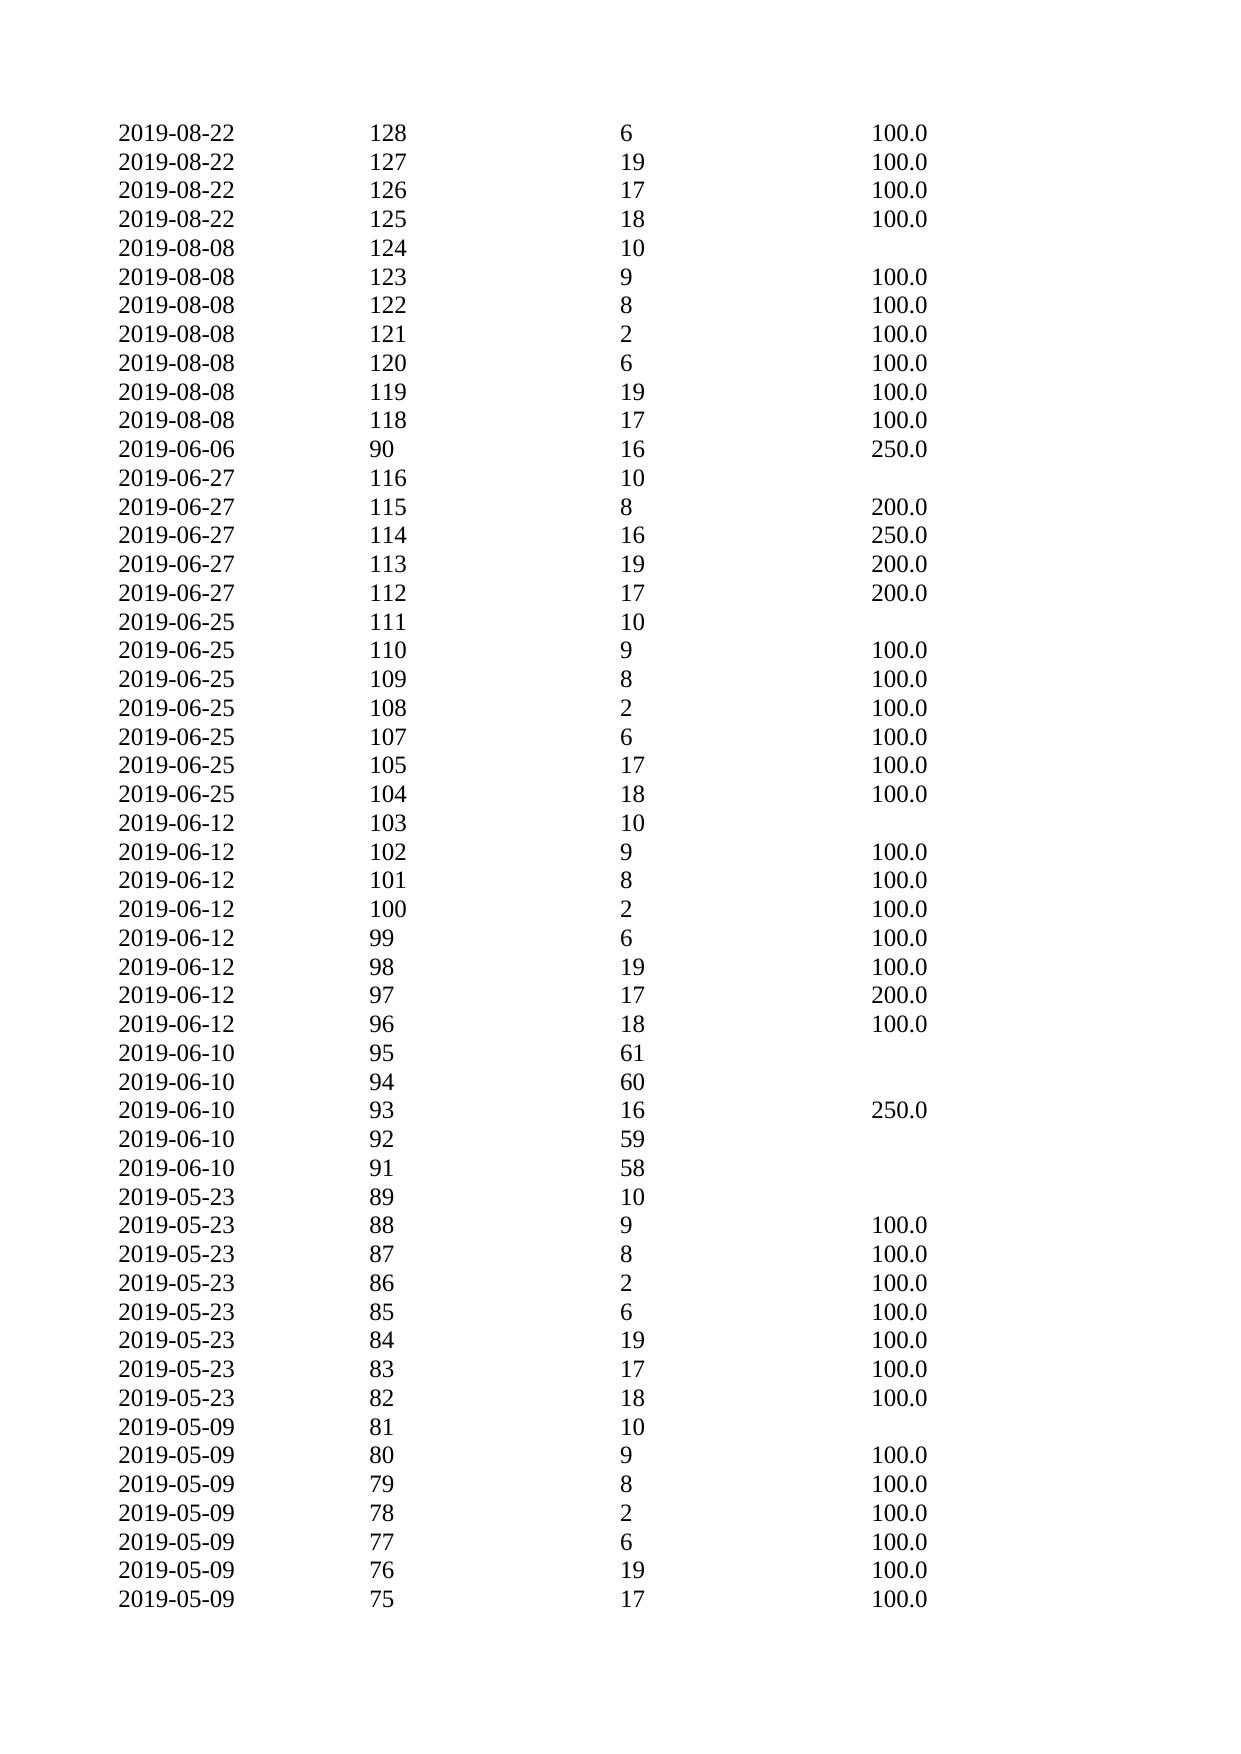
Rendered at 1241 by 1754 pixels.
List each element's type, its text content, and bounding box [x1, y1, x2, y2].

table_cell 100.0 [871, 866, 1122, 894]
table_cell 2019-05-09 [118, 1556, 369, 1584]
table_cell 8 [620, 1469, 871, 1498]
table_cell 83 [369, 1354, 620, 1383]
table_cell 102 [369, 837, 620, 866]
table_cell 2019-06-12 [118, 981, 369, 1009]
table_cell 9 [620, 837, 871, 866]
table_cell 10 [620, 607, 871, 636]
table_cell 200.0 [871, 549, 1122, 578]
table_cell 116 [369, 463, 620, 492]
table_cell 200.0 [871, 981, 1122, 1009]
table_cell 100.0 [871, 291, 1122, 319]
table_cell 2 [620, 1268, 871, 1297]
table_cell 120 [369, 348, 620, 377]
table_cell [871, 607, 1122, 636]
table_cell [871, 233, 1122, 262]
table_cell 2019-06-25 [118, 636, 369, 664]
table_cell 100.0 [871, 1584, 1122, 1613]
table_cell 2019-05-23 [118, 1383, 369, 1412]
table_cell [871, 808, 1122, 837]
table_cell 17 [620, 751, 871, 779]
table_cell 2019-06-12 [118, 866, 369, 894]
table_cell 2019-08-22 [118, 176, 369, 204]
table_cell 2019-05-23 [118, 1268, 369, 1297]
table_cell 8 [620, 492, 871, 521]
table_cell 100.0 [871, 1297, 1122, 1326]
table_cell 95 [369, 1038, 620, 1067]
table_cell 2 [620, 693, 871, 722]
table_cell 100.0 [871, 147, 1122, 176]
table_cell 100.0 [871, 377, 1122, 406]
table_cell 100.0 [871, 1354, 1122, 1383]
table_cell 100.0 [871, 1211, 1122, 1239]
table_cell 17 [620, 1354, 871, 1383]
table_cell 91 [369, 1153, 620, 1182]
table_cell [871, 1182, 1122, 1211]
table_cell 100.0 [871, 319, 1122, 348]
table_cell 92 [369, 1124, 620, 1153]
table_cell 2019-06-25 [118, 751, 369, 779]
table_cell 100.0 [871, 1239, 1122, 1268]
table_cell 2 [620, 894, 871, 923]
table_cell 2019-06-12 [118, 1009, 369, 1038]
table_cell 10 [620, 1412, 871, 1441]
table_cell [871, 1412, 1122, 1441]
table_cell 105 [369, 751, 620, 779]
table_cell 125 [369, 204, 620, 233]
table_cell 10 [620, 463, 871, 492]
table_cell 2019-06-27 [118, 578, 369, 607]
table_cell 128 [369, 118, 620, 147]
table_cell 2019-06-12 [118, 808, 369, 837]
table_cell 19 [620, 147, 871, 176]
table_cell 2 [620, 319, 871, 348]
table_cell 6 [620, 1297, 871, 1326]
table_cell 18 [620, 1009, 871, 1038]
table_cell 100.0 [871, 1009, 1122, 1038]
table_cell 97 [369, 981, 620, 1009]
table_cell 100.0 [871, 693, 1122, 722]
table_cell 2019-05-09 [118, 1584, 369, 1613]
table_cell 200.0 [871, 578, 1122, 607]
table_cell 89 [369, 1182, 620, 1211]
table_cell 2019-06-12 [118, 894, 369, 923]
table_cell 2019-06-25 [118, 607, 369, 636]
table_cell 122 [369, 291, 620, 319]
table_cell 103 [369, 808, 620, 837]
table_cell 19 [620, 1326, 871, 1354]
table_cell 2019-05-23 [118, 1297, 369, 1326]
table_cell 2019-05-09 [118, 1412, 369, 1441]
table_cell 17 [620, 578, 871, 607]
table_cell 2019-06-25 [118, 779, 369, 808]
table_cell 98 [369, 952, 620, 981]
table_cell 112 [369, 578, 620, 607]
table_cell 2019-05-23 [118, 1211, 369, 1239]
table_cell [871, 463, 1122, 492]
table_cell 8 [620, 664, 871, 693]
table_cell 2019-06-27 [118, 463, 369, 492]
table_cell 2019-05-23 [118, 1326, 369, 1354]
table_cell 100.0 [871, 923, 1122, 952]
table_cell 87 [369, 1239, 620, 1268]
table_cell 100.0 [871, 779, 1122, 808]
table_cell 127 [369, 147, 620, 176]
table_cell 2019-08-08 [118, 262, 369, 291]
table_cell 109 [369, 664, 620, 693]
table_cell 2019-06-27 [118, 521, 369, 549]
table_cell 123 [369, 262, 620, 291]
table_cell 16 [620, 434, 871, 463]
table_cell 2019-06-12 [118, 952, 369, 981]
table_cell 6 [620, 923, 871, 952]
table_cell 2019-08-08 [118, 233, 369, 262]
table_cell 2019-05-09 [118, 1469, 369, 1498]
table_cell 100.0 [871, 1527, 1122, 1556]
table_cell 121 [369, 319, 620, 348]
table_cell 9 [620, 636, 871, 664]
table_cell 2019-06-12 [118, 923, 369, 952]
table_cell 104 [369, 779, 620, 808]
table_cell 100.0 [871, 406, 1122, 434]
table_cell 17 [620, 981, 871, 1009]
table_cell 2019-06-10 [118, 1096, 369, 1124]
table_cell 250.0 [871, 1096, 1122, 1124]
table_cell 19 [620, 1556, 871, 1584]
table_cell 61 [620, 1038, 871, 1067]
table_cell 124 [369, 233, 620, 262]
table_cell 77 [369, 1527, 620, 1556]
table_cell 79 [369, 1469, 620, 1498]
table_cell 2019-05-23 [118, 1182, 369, 1211]
table_cell 17 [620, 406, 871, 434]
table_cell 9 [620, 262, 871, 291]
table_cell 115 [369, 492, 620, 521]
table_cell 82 [369, 1383, 620, 1412]
table_cell 19 [620, 952, 871, 981]
table_cell 60 [620, 1067, 871, 1096]
table_cell 2019-06-06 [118, 434, 369, 463]
table_cell 8 [620, 866, 871, 894]
table_cell 2019-05-23 [118, 1239, 369, 1268]
table_cell 16 [620, 1096, 871, 1124]
table_cell 100.0 [871, 118, 1122, 147]
table_cell 2019-06-10 [118, 1038, 369, 1067]
table_cell 8 [620, 1239, 871, 1268]
table_cell 2019-06-12 [118, 837, 369, 866]
table_cell 100.0 [871, 636, 1122, 664]
table_cell 250.0 [871, 434, 1122, 463]
table_cell [871, 1038, 1122, 1067]
table_cell 99 [369, 923, 620, 952]
table_cell 100.0 [871, 1326, 1122, 1354]
table_cell 2 [620, 1498, 871, 1527]
table_cell 100.0 [871, 894, 1122, 923]
table_cell 100 [369, 894, 620, 923]
table_cell 100.0 [871, 1441, 1122, 1469]
table_cell 2019-06-25 [118, 664, 369, 693]
table_cell 100.0 [871, 664, 1122, 693]
table_cell 100.0 [871, 952, 1122, 981]
table_cell 114 [369, 521, 620, 549]
table_cell 2019-06-25 [118, 722, 369, 751]
table_cell 119 [369, 377, 620, 406]
table_cell 100.0 [871, 1383, 1122, 1412]
table_cell 16 [620, 521, 871, 549]
table_cell 100.0 [871, 262, 1122, 291]
table_cell 2019-08-22 [118, 204, 369, 233]
table_cell 100.0 [871, 722, 1122, 751]
table_cell 2019-06-25 [118, 693, 369, 722]
table_cell 2019-05-23 [118, 1354, 369, 1383]
table_cell 100.0 [871, 751, 1122, 779]
table_cell 100.0 [871, 348, 1122, 377]
table_cell 2019-06-10 [118, 1124, 369, 1153]
table_cell 78 [369, 1498, 620, 1527]
table_cell 100.0 [871, 837, 1122, 866]
table_cell [871, 1067, 1122, 1096]
table_cell 111 [369, 607, 620, 636]
table_cell 8 [620, 291, 871, 319]
table_cell 113 [369, 549, 620, 578]
table_cell 17 [620, 176, 871, 204]
table_cell 6 [620, 118, 871, 147]
table_cell 9 [620, 1441, 871, 1469]
table_cell 100.0 [871, 1469, 1122, 1498]
table_cell 9 [620, 1211, 871, 1239]
table_cell 107 [369, 722, 620, 751]
table_cell 76 [369, 1556, 620, 1584]
table_cell 126 [369, 176, 620, 204]
table_cell 93 [369, 1096, 620, 1124]
table_cell 6 [620, 1527, 871, 1556]
table_cell 2019-06-27 [118, 549, 369, 578]
table_cell 100.0 [871, 204, 1122, 233]
table_cell 84 [369, 1326, 620, 1354]
table_cell 19 [620, 377, 871, 406]
table_cell 100.0 [871, 176, 1122, 204]
table_cell 100.0 [871, 1498, 1122, 1527]
table_cell 2019-08-22 [118, 118, 369, 147]
table_cell 250.0 [871, 521, 1122, 549]
table_cell 18 [620, 204, 871, 233]
table_cell 10 [620, 233, 871, 262]
table_cell 110 [369, 636, 620, 664]
table_cell 6 [620, 348, 871, 377]
table_cell [871, 1153, 1122, 1182]
table_cell 108 [369, 693, 620, 722]
table_cell 2019-08-08 [118, 291, 369, 319]
table_cell 6 [620, 722, 871, 751]
table_cell 2019-08-08 [118, 377, 369, 406]
table_cell 58 [620, 1153, 871, 1182]
table_cell 85 [369, 1297, 620, 1326]
table_cell 96 [369, 1009, 620, 1038]
table_cell 100.0 [871, 1268, 1122, 1297]
table_cell 94 [369, 1067, 620, 1096]
table_cell 100.0 [871, 1556, 1122, 1584]
table_cell 17 [620, 1584, 871, 1613]
table_cell 81 [369, 1412, 620, 1441]
table_cell 101 [369, 866, 620, 894]
table_cell 19 [620, 549, 871, 578]
table_cell 200.0 [871, 492, 1122, 521]
table_cell 18 [620, 1383, 871, 1412]
table_cell 59 [620, 1124, 871, 1153]
table_cell 90 [369, 434, 620, 463]
table_cell [871, 1124, 1122, 1153]
table_cell 10 [620, 1182, 871, 1211]
table_cell 2019-05-09 [118, 1498, 369, 1527]
table_cell 80 [369, 1441, 620, 1469]
table_cell 2019-08-08 [118, 348, 369, 377]
table_cell 2019-08-22 [118, 147, 369, 176]
table_cell 10 [620, 808, 871, 837]
table_cell 2019-05-09 [118, 1527, 369, 1556]
table_cell 75 [369, 1584, 620, 1613]
table_cell 2019-06-27 [118, 492, 369, 521]
table_cell 2019-08-08 [118, 319, 369, 348]
table_cell 88 [369, 1211, 620, 1239]
table_cell 2019-06-10 [118, 1153, 369, 1182]
table_cell 118 [369, 406, 620, 434]
table_cell 2019-06-10 [118, 1067, 369, 1096]
table_cell 2019-05-09 [118, 1441, 369, 1469]
table_cell 2019-08-08 [118, 406, 369, 434]
table_cell 86 [369, 1268, 620, 1297]
table_cell 18 [620, 779, 871, 808]
